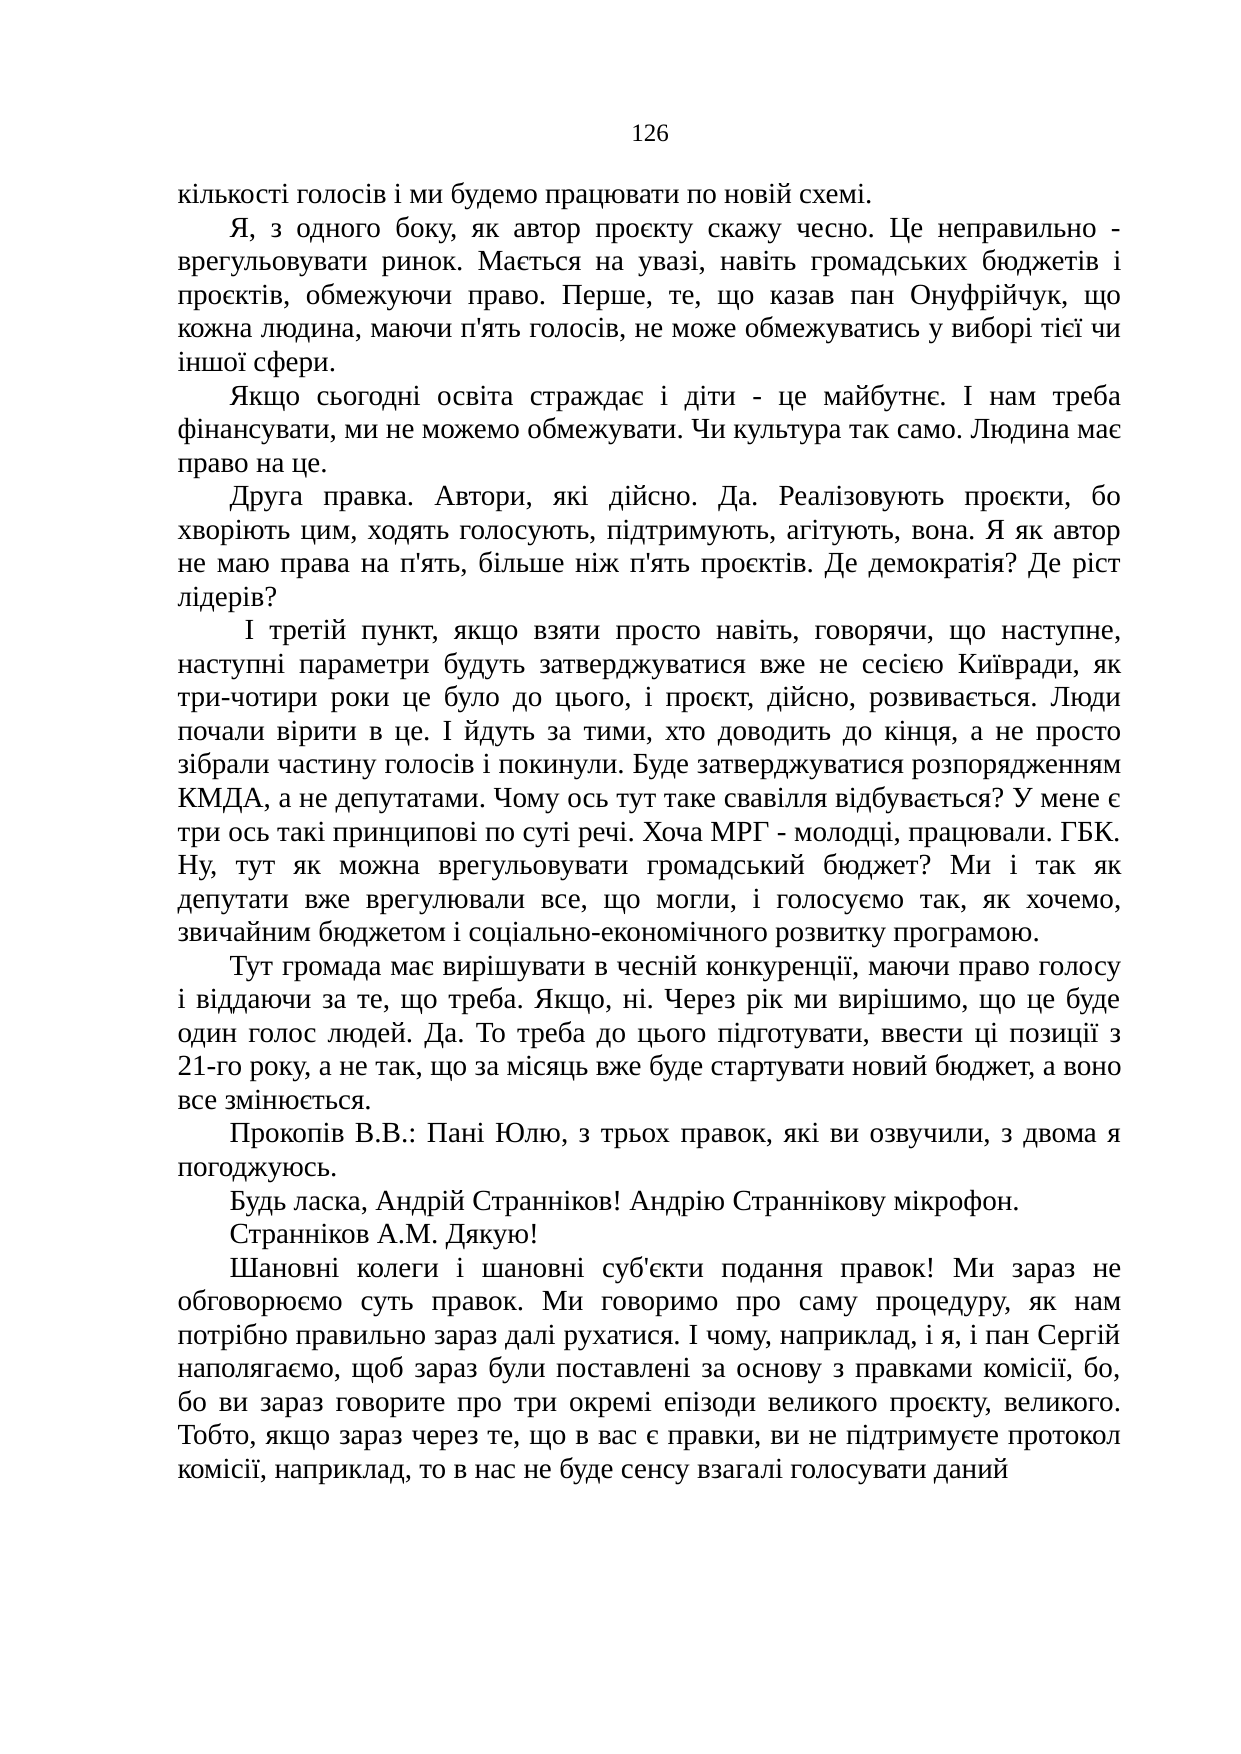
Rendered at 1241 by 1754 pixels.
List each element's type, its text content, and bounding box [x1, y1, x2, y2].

text Друга правка. Автори, які дійсно. Да. Реалізовують проєкти, бо хворіють цим, ходять голосують, підтримують, агітують, вона. Я як автор не маю права на п'ять, більше ніж п'ять проєктів. Де демократія? Де ріст лідерів? [177, 478, 1122, 612]
text Странніков А.М. Дякую! [177, 1216, 1122, 1250]
text кількості голосів і ми будемо працювати по новій схемі. [177, 176, 1122, 210]
text Шановні колеги і шановні суб'єкти подання правок! Ми зараз не обговорюємо суть правок. Ми говоримо про саму процедуру, як нам потрібно правильно зараз далі рухатися. І чому, наприклад, і я, і пан Сергій наполягаємо, щоб зараз були поставлені за основу з правками комісії, бо, бо ви зараз говорите про три окремі епізоди великого проєкту, великого. Тобто, якщо зараз через те, що в вас є правки, ви не підтримуєте протокол комісії, наприклад, то в нас не буде сенсу взагалі голосувати даний [177, 1250, 1122, 1484]
text І третій пункт, якщо взяти просто навіть, говорячи, що наступне, наступні параметри будуть затверджуватися вже не сесією Київради, як три-чотири роки це було до цього, і проєкт, дійсно, розвивається. Люди почали вірити в це. І йдуть за тими, хто доводить до кінця, а не просто зібрали частину голосів і покинули. Буде затверджуватися розпорядженням КМДА, а не депутатами. Чому ось тут таке свавілля відбувається? У мене є три ось такі принципові по суті речі. Хоча МРГ - молодці, працювали. ГБК. Ну, тут як можна врегульовувати громадський бюджет? Ми і так як депутати вже врегулювали все, що могли, і голосуємо так, як хочемо, звичайним бюджетом і соціально-економічного розвитку програмою. [177, 612, 1122, 948]
text Якщо сьогодні освіта страждає і діти - це майбутнє. І нам треба фінансувати, ми не можемо обмежувати. Чи культура так само. Людина має право на це. [177, 378, 1122, 478]
text Будь ласка, Андрій Странніков! Андрію Страннікову мікрофон. [177, 1183, 1122, 1216]
text Прокопів В.В.: Пані Юлю, з трьох правок, які ви озвучили, з двома я погоджуюсь. [177, 1116, 1122, 1183]
text Тут громада має вирішувати в чесній конкуренції, маючи право голосу і віддаючи за те, що треба. Якщо, ні. Через рік ми вирішимо, що це буде один голос людей. Да. То треба до цього підготувати, ввести ці позиції з 21-го року, а не так, що за місяць вже буде стартувати новий бюджет, а воно все змінюється. [177, 948, 1122, 1116]
text Я, з одного боку, як автор проєкту скажу чесно. Це неправильно - врегульовувати ринок. Мається на увазі, навіть громадських бюджетів і проєктів, обмежуючи право. Перше, те, що казав пан Онуфрійчук, що кожна людина, маючи п'ять голосів, не може обмежуватись у виборі тієї чи іншої сфери. [177, 210, 1122, 378]
